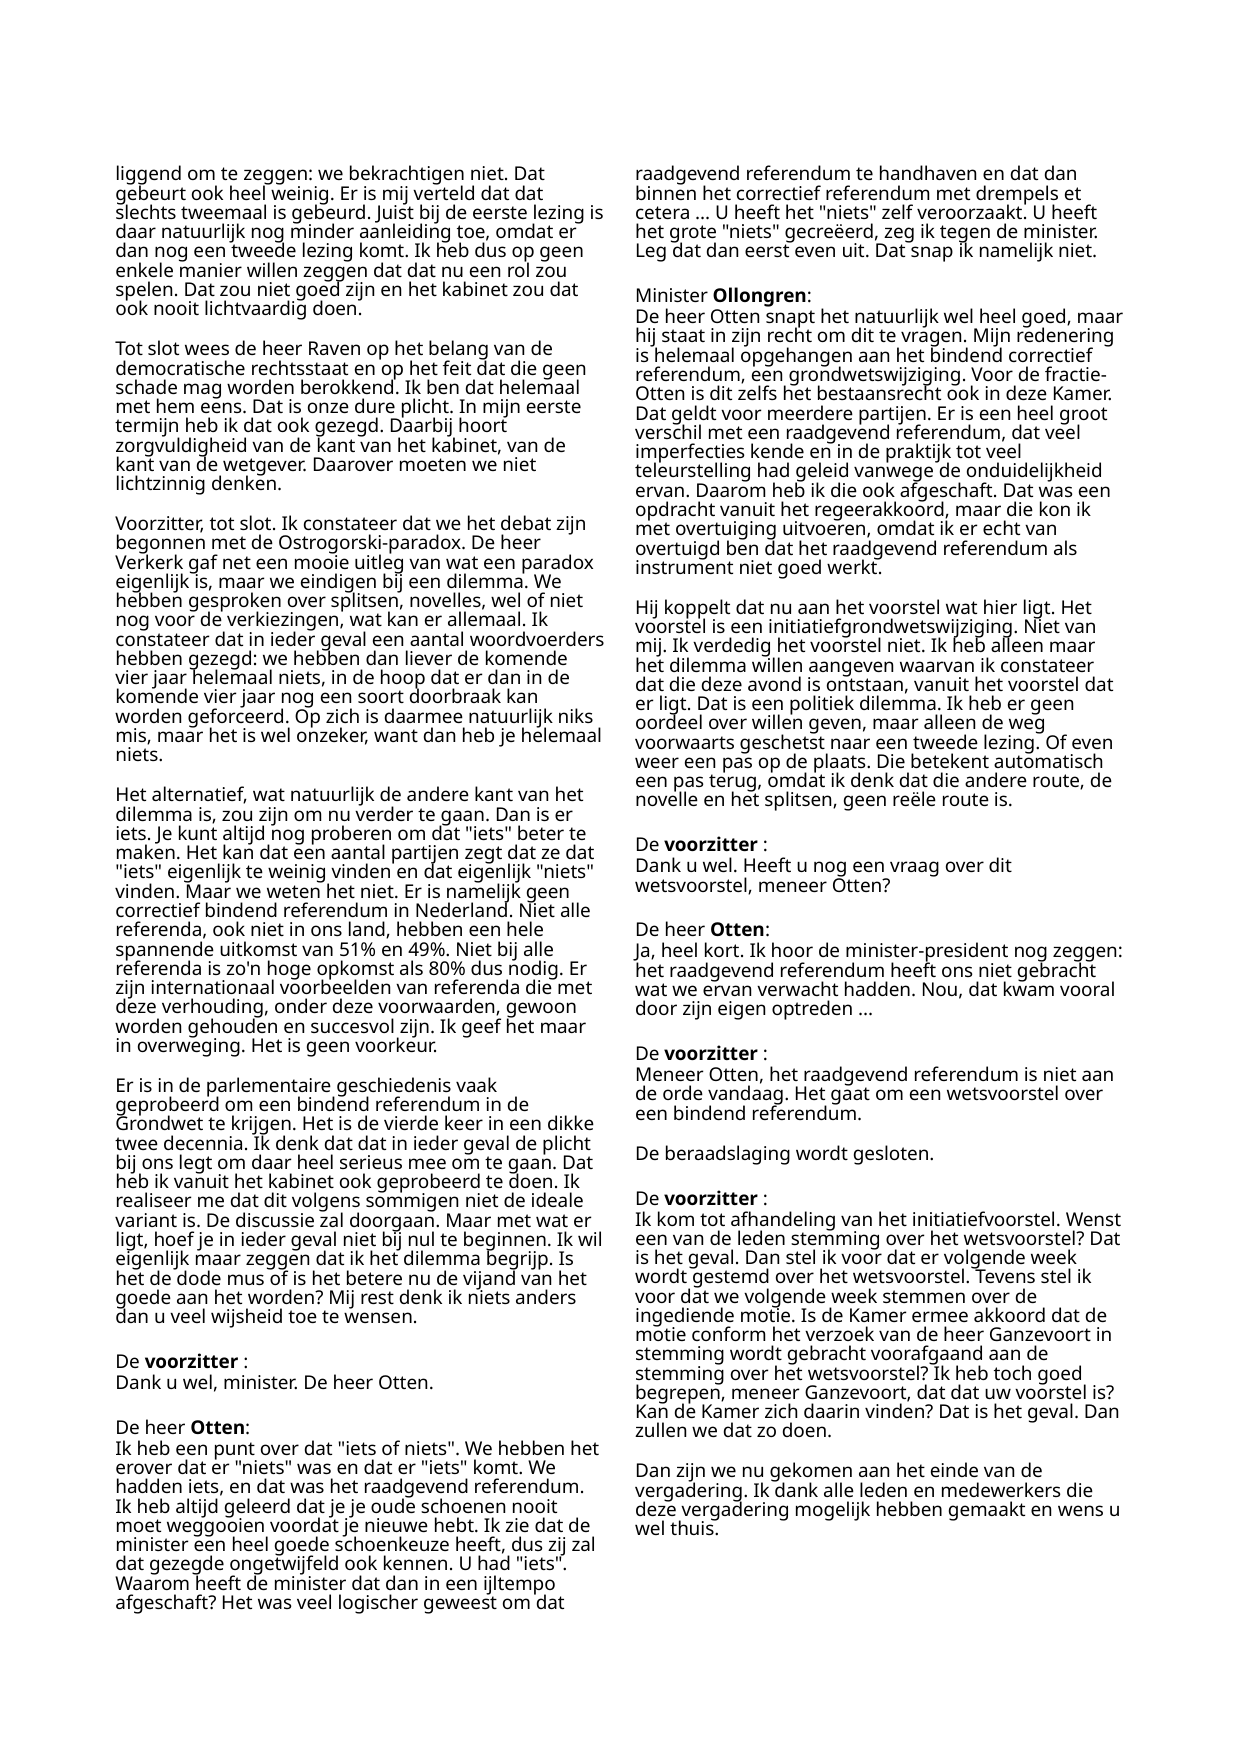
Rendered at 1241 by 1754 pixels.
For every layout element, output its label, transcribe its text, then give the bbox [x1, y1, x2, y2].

text De voorzitter : [635, 832, 1125, 857]
text De heer Otten: [635, 917, 1125, 942]
text raadgevend referendum te handhaven en dat dan binnen het correctief referendum met drempels et cetera ... U heeft het "niets" zelf veroorzaakt. U heeft het grote "niets" gecreëerd, zeg ik tegen de minister. Leg dat dan eerst even uit. Dat snap ik namelijk niet. [635, 165, 1125, 262]
text Ik kom tot afhandeling van het initiatiefvoorstel. Wenst een van de leden stemming over het wetsvoorstel? Dat is het geval. Dan stel ik voor dat er volgende week wordt gestemd over het wetsvoorstel. Tevens stel ik voor dat we volgende week stemmen over de ingediende motie. Is de Kamer ermee akkoord dat de motie conform het verzoek van de heer Ganzevoort in stemming wordt gebracht voorafgaand aan de stemming over het wetsvoorstel? Ik heb toch goed begrepen, meneer Ganzevoort, dat dat uw voorstel is? Kan de Kamer zich daarin vinden? Dat is het geval. Dan zullen we dat zo doen. [635, 1211, 1125, 1442]
text Hij koppelt dat nu aan het voorstel wat hier ligt. Het voorstel is een initiatiefgrondwetswijziging. Niet van mij. Ik verdedig het voorstel niet. Ik heb alleen maar het dilemma willen aangeven waarvan ik constateer dat die deze avond is ontstaan, vanuit het voorstel dat er ligt. Dat is een politiek dilemma. Ik heb er geen oordeel over willen geven, maar alleen de weg voorwaarts geschetst naar een tweede lezing. Of even weer een pas op de plaats. Die betekent automatisch een pas terug, omdat ik denk dat die andere route, de novelle en het splitsen, geen reële route is. [635, 599, 1125, 811]
text De voorzitter : [115, 1348, 605, 1374]
text Ik heb een punt over dat "iets of niets". We hebben het erover dat er "niets" was en dat er "iets" komt. We hadden iets, en dat was het raadgevend referendum. Ik heb altijd geleerd dat je je oude schoenen nooit moet weggooien voordat je nieuwe hebt. Ik zie dat de minister een heel goede schoenkeuze heeft, dus zij zal dat gezegde ongetwijfeld ook kennen. U had "iets". Waarom heeft de minister dat dan in een ijltempo afgeschaft? Het was veel logischer geweest om dat [115, 1440, 605, 1613]
text Minister Ollongren: [635, 282, 1125, 308]
text Dan zijn we nu gekomen aan het einde van de vergadering. Ik dank alle leden en medewerkers die deze vergadering mogelijk hebben gemaakt en wens u wel thuis. [635, 1462, 1125, 1539]
text liggend om te zeggen: we bekrachtigen niet. Dat gebeurt ook heel weinig. Er is mij verteld dat dat slechts tweemaal is gebeurd. Juist bij de eerste lezing is daar natuurlijk nog minder aanleiding toe, omdat er dan nog een tweede lezing komt. Ik heb dus op geen enkele manier willen zeggen dat dat nu een rol zou spelen. Dat zou niet goed zijn en het kabinet zou dat ook nooit lichtvaardig doen. [115, 165, 605, 319]
text De voorzitter : [635, 1040, 1125, 1066]
text Ja, heel kort. Ik hoor de minister-president nog zeggen: het raadgevend referendum heeft ons niet gebracht wat we ervan verwacht hadden. Nou, dat kwam vooral door zijn eigen optreden ... [635, 942, 1125, 1019]
text De heer Otten: [115, 1414, 605, 1440]
text De voorzitter : [635, 1185, 1125, 1211]
text De beraadslaging wordt gesloten. [635, 1145, 1125, 1164]
text Tot slot wees de heer Raven op het belang van de democratische rechtsstaat en op het feit dat die geen schade mag worden berokkend. Ik ben dat helemaal met hem eens. Dat is onze dure plicht. In mijn eerste termijn heb ik dat ook gezegd. Daarbij hoort zorgvuldigheid van de kant van het kabinet, van de kant van de wetgever. Daarover moeten we niet lichtzinnig denken. [115, 340, 605, 494]
text De heer Otten snapt het natuurlijk wel heel goed, maar hij staat in zijn recht om dit te vragen. Mijn redenering is helemaal opgehangen aan het bindend correctief referendum, een grondwetswijziging. Voor de fractie-Otten is dit zelfs het bestaansrecht ook in deze Kamer. Dat geldt voor meerdere partijen. Er is een heel groot verschil met een raadgevend referendum, dat veel imperfecties kende en in de praktijk tot veel teleurstelling had geleid vanwege de onduidelijkheid ervan. Daarom heb ik die ook afgeschaft. Dat was een opdracht vanuit het regeerakkoord, maar die kon ik met overtuiging uitvoeren, omdat ik er echt van overtuigd ben dat het raadgevend referendum als instrument niet goed werkt. [635, 308, 1125, 578]
text Dank u wel. Heeft u nog een vraag over dit wetsvoorstel, meneer Otten? [635, 857, 1125, 896]
text Meneer Otten, het raadgevend referendum is niet aan de orde vandaag. Het gaat om een wetsvoorstel over een bindend referendum. [635, 1066, 1125, 1124]
text Voorzitter, tot slot. Ik constateer dat we het debat zijn begonnen met de Ostrogorski-paradox. De heer Verkerk gaf net een mooie uitleg van wat een paradox eigenlijk is, maar we eindigen bij een dilemma. We hebben gesproken over splitsen, novelles, wel of niet nog voor de verkiezingen, wat kan er allemaal. Ik constateer dat in ieder geval een aantal woordvoerders hebben gezegd: we hebben dan liever de komende vier jaar helemaal niets, in de hoop dat er dan in de komende vier jaar nog een soort doorbraak kan worden geforceerd. Op zich is daarmee natuurlijk niks mis, maar het is wel onzeker, want dan heb je helemaal niets. [115, 515, 605, 766]
text Er is in de parlementaire geschiedenis vaak geprobeerd om een bindend referendum in de Grondwet te krijgen. Het is de vierde keer in een dikke twee decennia. Ik denk dat dat in ieder geval de plicht bij ons legt om daar heel serieus mee om te gaan. Dat heb ik vanuit het kabinet ook geprobeerd te doen. Ik realiseer me dat dit volgens sommigen niet de ideale variant is. De discussie zal doorgaan. Maar met wat er ligt, hoef je in ieder geval niet bij nul te beginnen. Ik wil eigenlijk maar zeggen dat ik het dilemma begrijp. Is het de dode mus of is het betere nu de vijand van het goede aan het worden? Mij rest denk ik niets anders dan u veel wijsheid toe te wensen. [115, 1077, 605, 1327]
text Dank u wel, minister. De heer Otten. [115, 1374, 605, 1393]
text Het alternatief, wat natuurlijk de andere kant van het dilemma is, zou zijn om nu verder te gaan. Dan is er iets. Je kunt altijd nog proberen om dat "iets" beter te maken. Het kan dat een aantal partijen zegt dat ze dat "iets" eigenlijk te weinig vinden en dat eigenlijk "niets" vinden. Maar we weten het niet. Er is namelijk geen correctief bindend referendum in Nederland. Niet alle referenda, ook niet in ons land, hebben een hele spannende uitkomst van 51% en 49%. Niet bij alle referenda is zo'n hoge opkomst als 80% dus nodig. Er zijn internationaal voorbeelden van referenda die met deze verhouding, onder deze voorwaarden, gewoon worden gehouden en succesvol zijn. Ik geef het maar in overweging. Het is geen voorkeur. [115, 786, 605, 1056]
